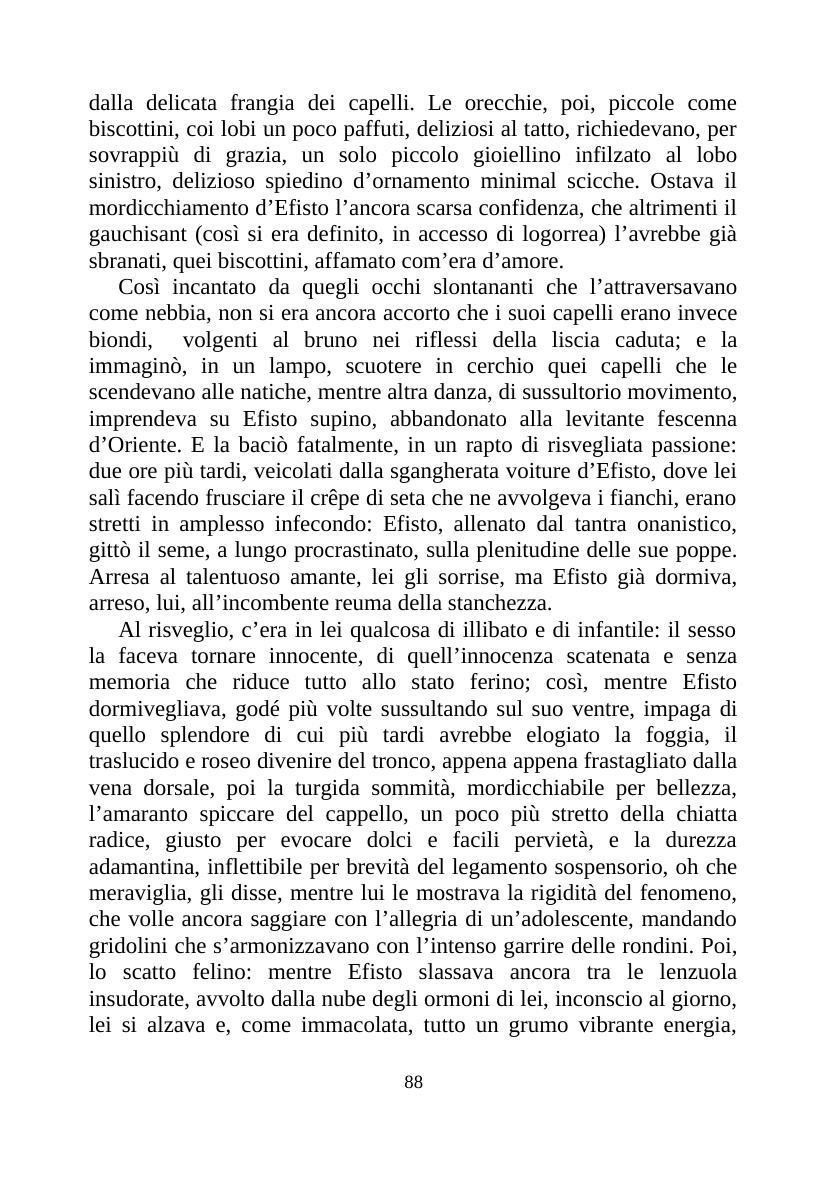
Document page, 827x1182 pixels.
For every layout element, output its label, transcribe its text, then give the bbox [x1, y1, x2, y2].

text Così incantato da quegli occhi slontananti che l’attraversavano come nebbia, non si era ancora accorto che i suoi capelli erano invece biondi, volgenti al bruno nei riflessi della liscia caduta; e la immaginò, in un lampo, scuotere in cerchio quei capelli che le scendevano alle natiche, mentre altra danza, di sussultorio movimento, imprendeva su Efisto supino, abbandonato alla levitante fescenna d’Oriente. E la baciò fatalmente, in un rapto di risvegliata passione: due ore più tardi, veicolati dalla sgangherata voiture d’Efisto, dove lei salì facendo frusciare il crêpe di seta che ne avvolgeva i fianchi, erano stretti in amplesso infecondo: Efisto, allenato dal tantra onanistico, gittò il seme, a lungo procrastinato, sulla plenitudine delle sue poppe. Arresa al talentuoso amante, lei gli sorrise, ma Efisto già dormiva, arreso, lui, all’incombente reuma della stanchezza. [89, 273, 738, 616]
text Al risveglio, c’era in lei qualcosa di illibato e di infantile: il sesso la faceva tornare innocente, di quell’innocenza scatenata e senza memoria che riduce tutto allo stato ferino; così, mentre Efisto dormivegliava, godé più volte sussultando sul suo ventre, impaga di quello splendore di cui più tardi avrebbe elogiato la foggia, il traslucido e roseo divenire del tronco, appena appena frastagliato dalla vena dorsale, poi la turgida sommità, mordicchiabile per bellezza, l’amaranto spiccare del cappello, un poco più stretto della chiatta radice, giusto per evocare dolci e facili pervietà, e la durezza adamantina, inflettibile per brevità del legamento sospensorio, oh che meraviglia, gli disse, mentre lui le mostrava la rigidità del fenomeno, che volle ancora saggiare con l’allegria di un’adolescente, mandando gridolini che s’armonizzavano con l’intenso garrire delle rondini. Poi, lo scatto felino: mentre Efisto slassava ancora tra le lenzuola insudorate, avvolto dalla nube degli ormoni di lei, inconscio al giorno, lei si alzava e, come immacolata, tutto un grumo vibrante energia, [89, 616, 738, 1037]
text dalla delicata frangia dei capelli. Le orecchie, poi, piccole come biscottini, coi lobi un poco paffuti, deliziosi al tatto, richiedevano, per sovrappiù di grazia, un solo piccolo gioiellino infilzato al lobo sinistro, delizioso spiedino d’ornamento minimal scicche. Ostava il mordicchiamento d’Efisto l’ancora scarsa confidenza, che altrimenti il gauchisant (così si era definito, in accesso di logorrea) l’avrebbe già sbranati, quei biscottini, affamato com’era d’amore. [89, 88, 738, 273]
